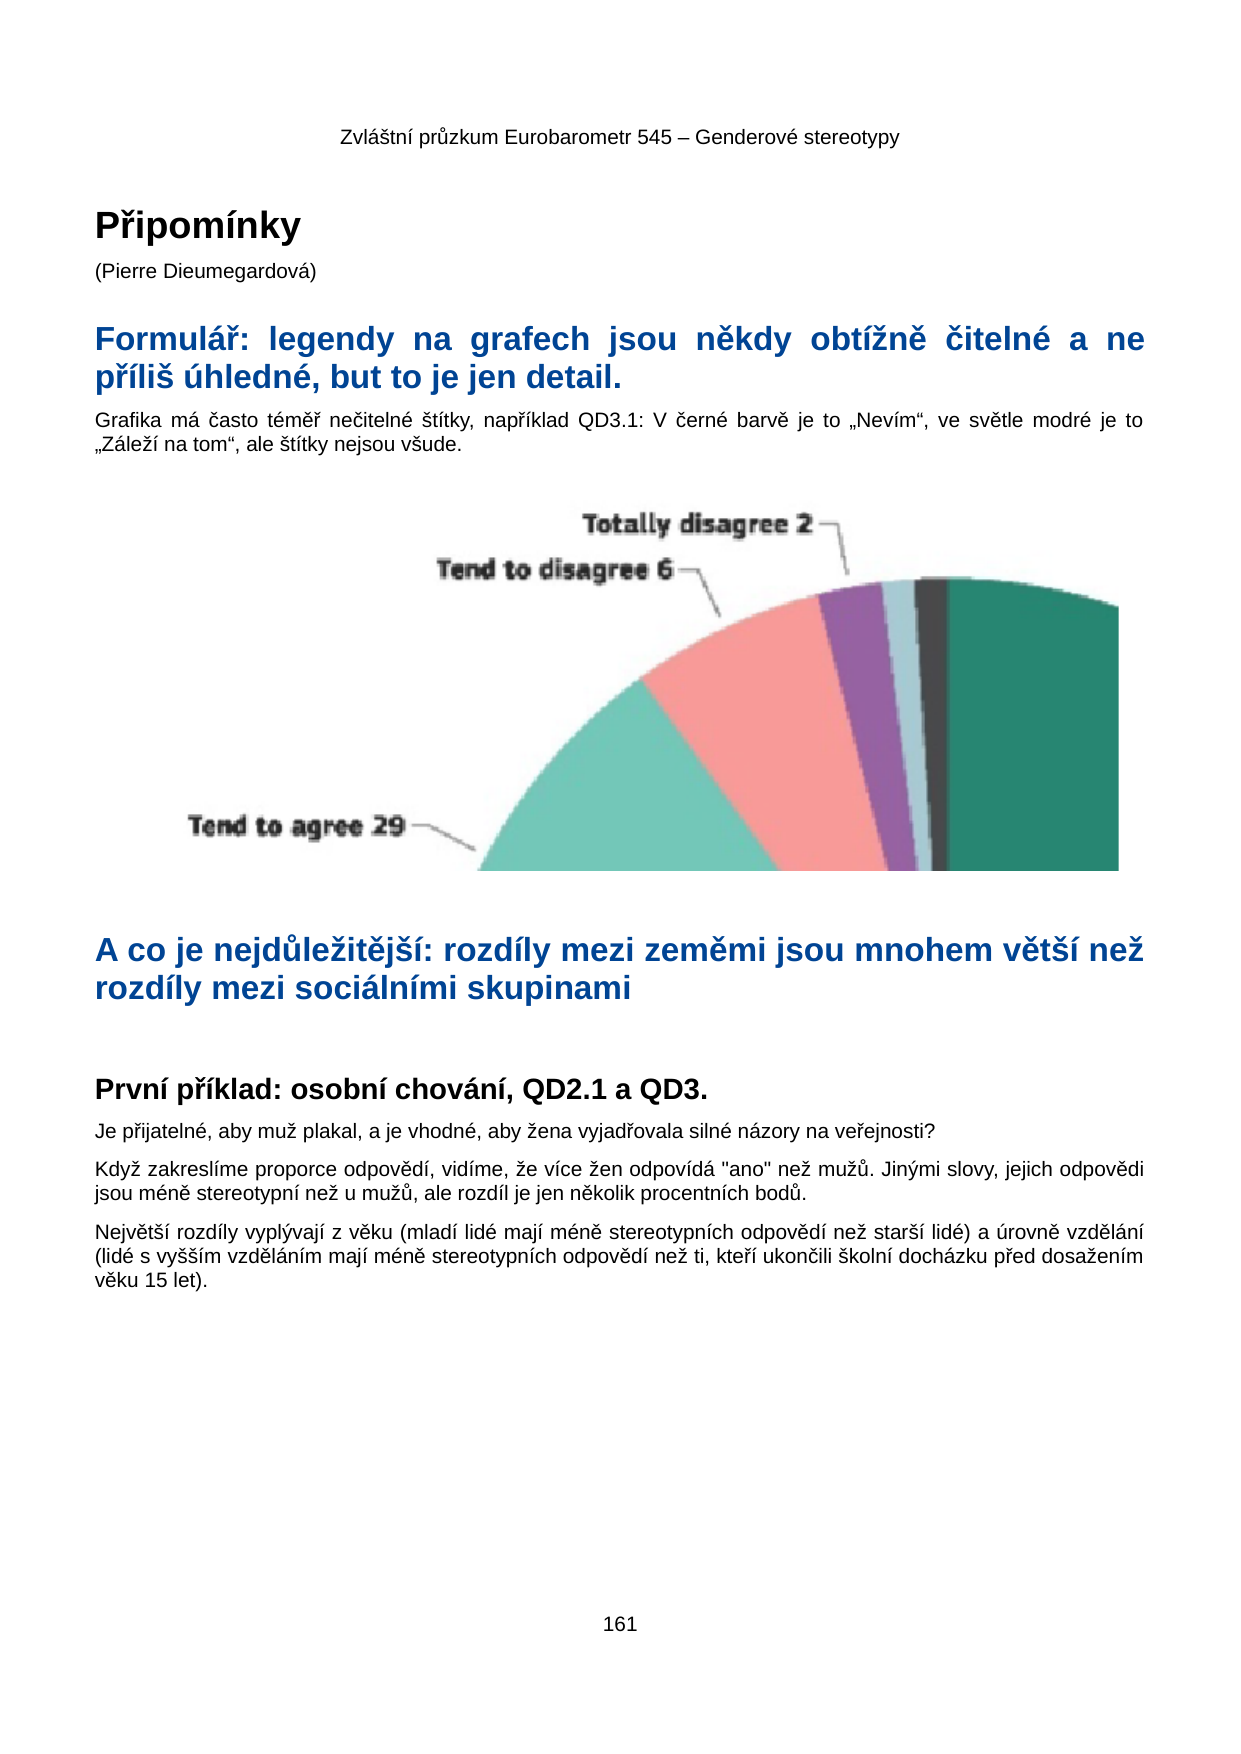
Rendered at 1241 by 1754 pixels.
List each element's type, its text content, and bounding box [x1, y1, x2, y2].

text Grafika má často téměř nečitelné štítky, například QD3.1: V černé barvě je to „Nevím“, ve světle modré je to „Záleží na tom“, ale štítky nejsou všude. [94, 408, 1146, 456]
text Když zakreslíme proporce odpovědí, vidíme, že více žen odpovídá "ano" než mužů. Jinými slovy, jejich odpovědi jsou méně stereotypní než u mužů, ale rozdíl je jen několik procentních bodů. [94, 1157, 1146, 1205]
picture [121, 470, 1119, 871]
text (Pierre Dieumegardová) [94, 259, 1146, 283]
subtitle První příklad: osobní chování, QD2.1 a QD3. [94, 1072, 1146, 1106]
subtitle A co je nejdůležitější: rozdíly mezi zeměmi jsou mnohem větší než rozdíly mezi sociálními skupinami [94, 930, 1146, 1007]
subtitle Formulář: legendy na grafech jsou někdy obtížně čitelné a ne příliš úhledné, but to je jen detail. [94, 318, 1146, 395]
subtitle Připomínky [94, 203, 1146, 247]
text Největší rozdíly vyplývají z věku (mladí lidé mají méně stereotypních odpovědí než starší lidé) a úrovně vzdělání (lidé s vyšším vzděláním mají méně stereotypních odpovědí než ti, kteří ukončili školní docházku před dosažením věku 15 let). [94, 1219, 1146, 1291]
text Je přijatelné, aby muž plakal, a je vhodné, aby žena vyjadřovala silné názory na veřejnosti? [94, 1118, 1146, 1142]
